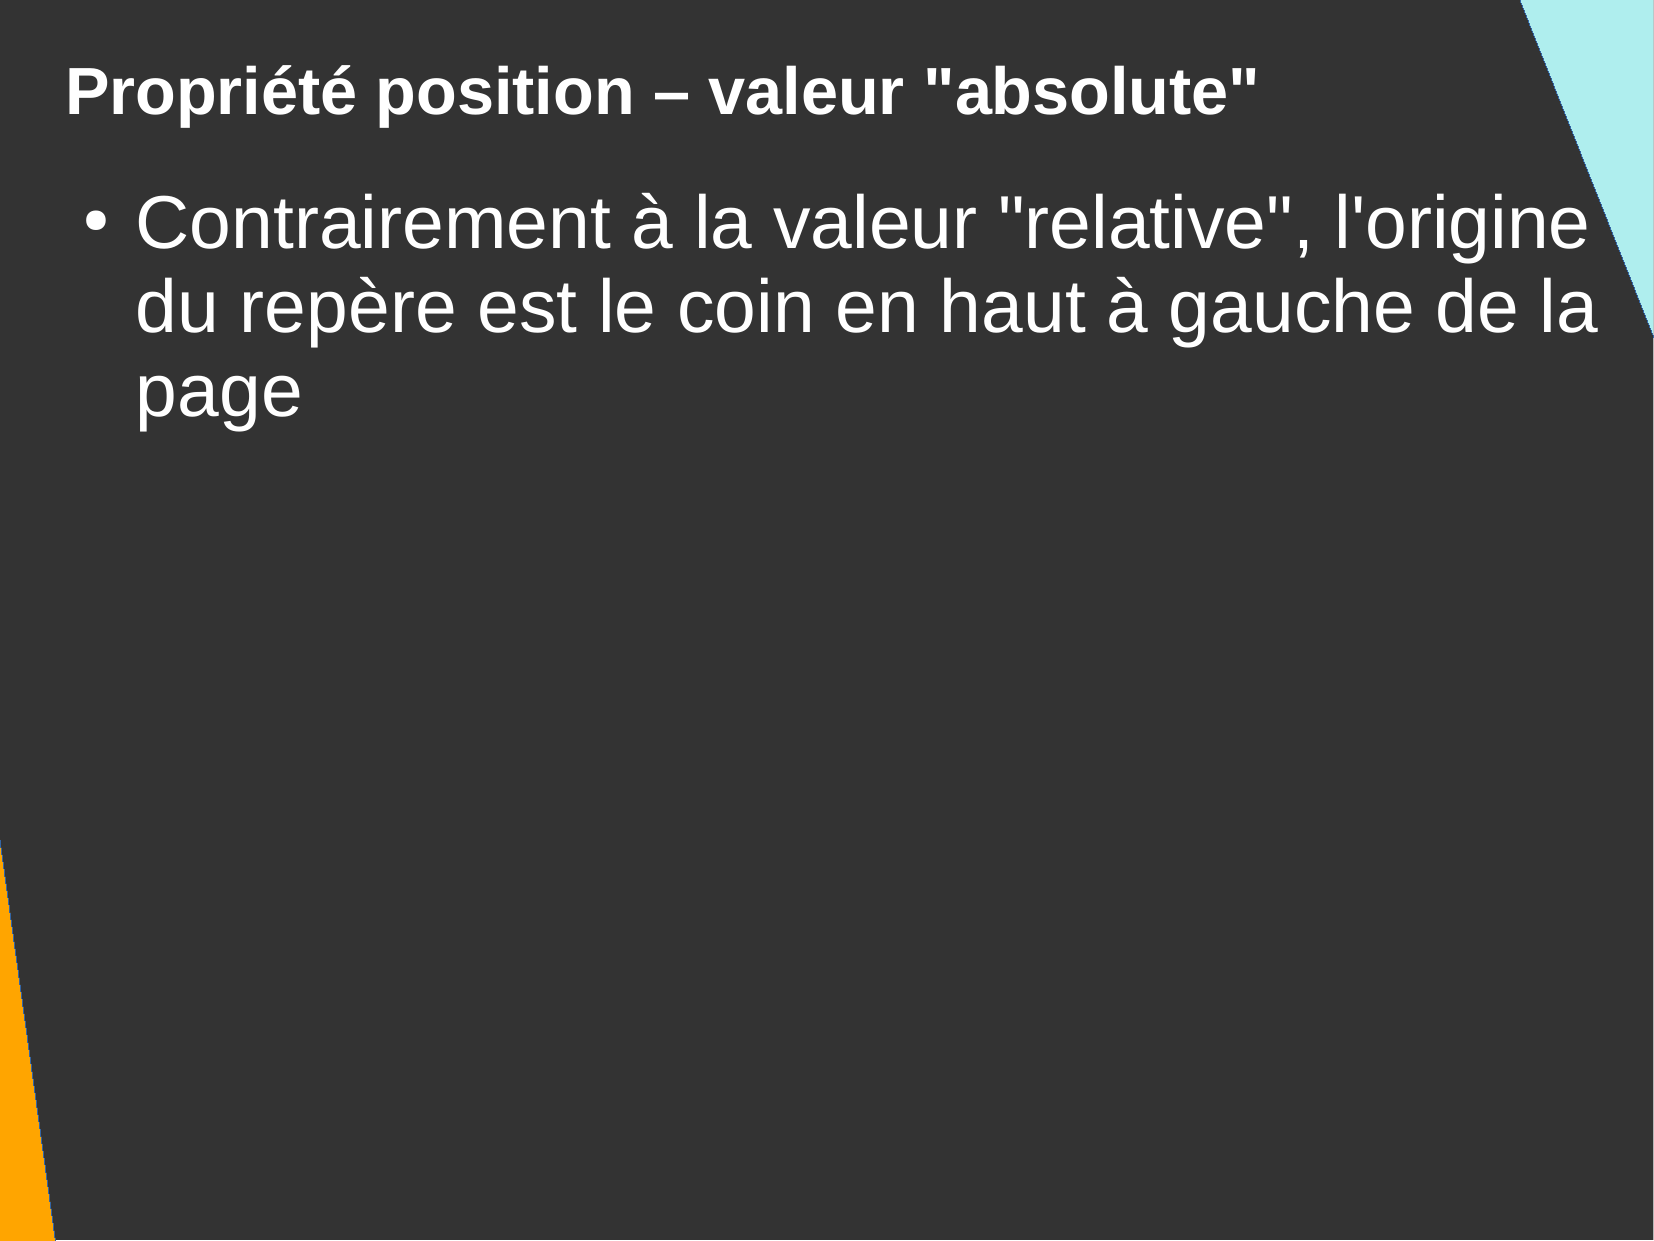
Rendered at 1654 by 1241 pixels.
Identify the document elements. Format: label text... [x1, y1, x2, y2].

title Propriété position – valeur "absolute" [64, 54, 1553, 135]
text_box [1520, 0, 1654, 338]
list Contrairement à la valeur "relative", l'origine du repère est le coin en haut à gauche de la page [64, 180, 1604, 449]
text_box [0, 839, 56, 1241]
